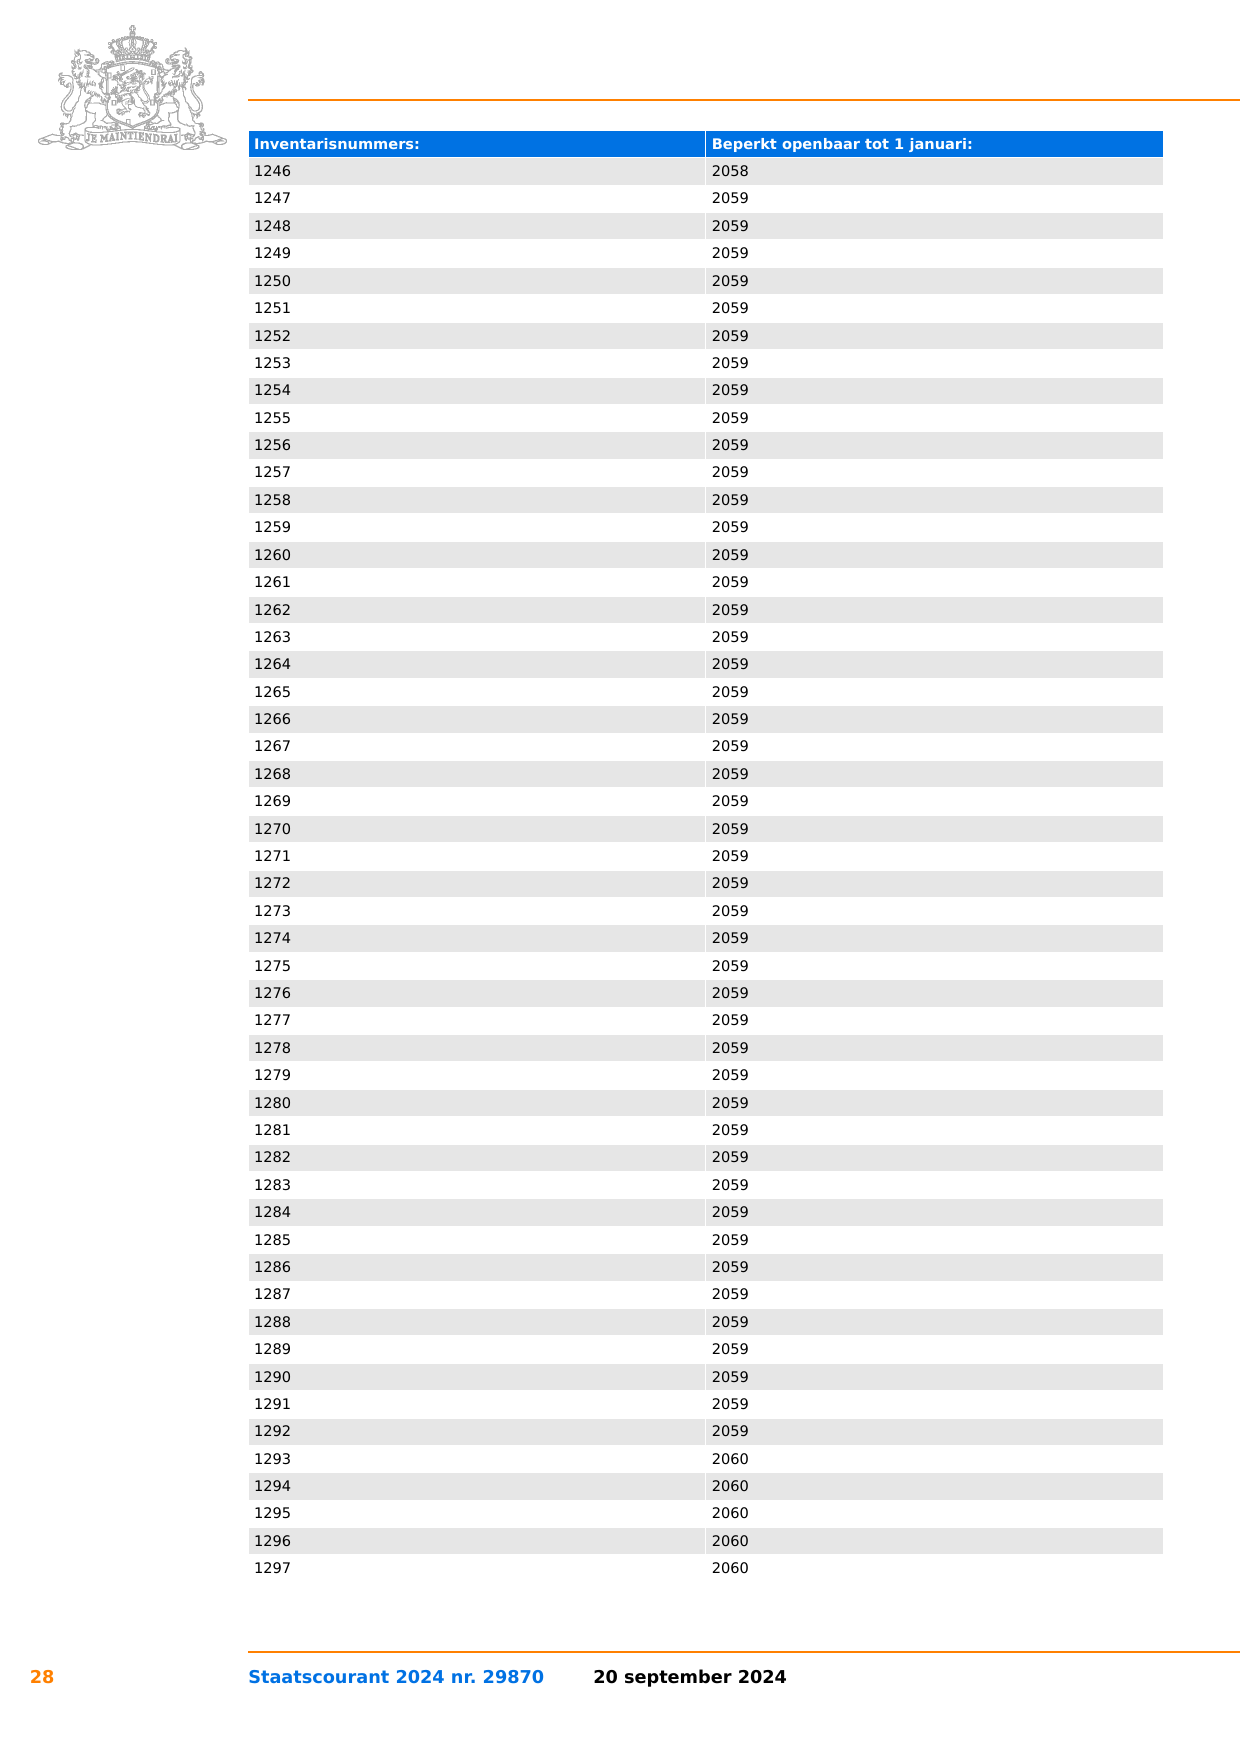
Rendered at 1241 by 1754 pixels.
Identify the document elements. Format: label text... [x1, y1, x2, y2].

table_cell 2059 [706, 789, 1163, 815]
table_cell 1286 [249, 1254, 705, 1281]
table_cell 2059 [706, 1145, 1163, 1171]
table_cell 2059 [706, 1199, 1163, 1226]
table_cell 2059 [706, 1090, 1163, 1116]
table_cell 2059 [706, 980, 1163, 1007]
table_cell 1278 [249, 1035, 705, 1061]
table_cell 2059 [706, 1336, 1163, 1363]
table_cell 2059 [706, 323, 1163, 349]
table_cell 2060 [706, 1501, 1163, 1527]
table_cell 2059 [706, 1254, 1163, 1281]
table_cell 2059 [706, 1063, 1163, 1089]
table_cell 1277 [249, 1008, 705, 1034]
table_cell 1272 [249, 871, 705, 897]
table_cell 1269 [249, 789, 705, 815]
table_cell 2059 [706, 378, 1163, 404]
table_cell 1268 [249, 761, 705, 787]
table_cell 1281 [249, 1117, 705, 1143]
table_cell 1265 [249, 679, 705, 705]
table_cell 1254 [249, 378, 705, 404]
table_cell 1252 [249, 323, 705, 349]
table_cell 2059 [706, 487, 1163, 513]
table_cell 1276 [249, 980, 705, 1007]
table_cell 2059 [706, 405, 1163, 431]
table_cell 1248 [249, 213, 705, 239]
table_cell 2059 [706, 542, 1163, 568]
table_cell 2059 [706, 213, 1163, 239]
table_cell 1263 [249, 624, 705, 650]
table_cell 1275 [249, 953, 705, 979]
table_cell 2059 [706, 186, 1163, 212]
table_cell 1273 [249, 898, 705, 924]
table_cell 1250 [249, 268, 705, 294]
table_cell 2059 [706, 515, 1163, 541]
table_cell 1271 [249, 843, 705, 869]
table_cell 2059 [706, 295, 1163, 322]
table_cell 2059 [706, 1227, 1163, 1253]
table_cell 2059 [706, 816, 1163, 842]
table_cell 1262 [249, 597, 705, 623]
table_cell 2059 [706, 1419, 1163, 1445]
table_cell 1256 [249, 432, 705, 459]
table_cell 1285 [249, 1227, 705, 1253]
table_cell 2060 [706, 1528, 1163, 1554]
table_cell 1294 [249, 1473, 705, 1500]
table_cell 2059 [706, 1282, 1163, 1308]
table_cell 2059 [706, 268, 1163, 294]
table_cell 2059 [706, 898, 1163, 924]
table_cell 2059 [706, 679, 1163, 705]
table_cell 1287 [249, 1282, 705, 1308]
table_cell 1251 [249, 295, 705, 322]
table_cell 1274 [249, 925, 705, 952]
table_cell 1247 [249, 186, 705, 212]
table_cell 2060 [706, 1446, 1163, 1472]
table_cell 1264 [249, 651, 705, 678]
table_cell 2059 [706, 651, 1163, 678]
table_cell 1260 [249, 542, 705, 568]
table_cell 1283 [249, 1172, 705, 1198]
table_cell 2059 [706, 350, 1163, 376]
table_cell 2059 [706, 1309, 1163, 1335]
table_cell 1290 [249, 1364, 705, 1390]
table_cell 2059 [706, 843, 1163, 869]
table_cell 1297 [249, 1556, 705, 1582]
table_cell 1249 [249, 241, 705, 267]
table_cell 1289 [249, 1336, 705, 1363]
table_cell 1284 [249, 1199, 705, 1226]
table_cell 2058 [706, 158, 1163, 185]
table_cell 2059 [706, 953, 1163, 979]
table_cell 2059 [706, 734, 1163, 760]
table_cell 1280 [249, 1090, 705, 1116]
table_cell 1267 [249, 734, 705, 760]
table_cell 2059 [706, 706, 1163, 733]
table_cell 2059 [706, 569, 1163, 596]
table_cell 1259 [249, 515, 705, 541]
table_cell 1292 [249, 1419, 705, 1445]
table_cell 1258 [249, 487, 705, 513]
table_cell 2059 [706, 1117, 1163, 1143]
picture [38, 25, 227, 150]
table_cell 1279 [249, 1063, 705, 1089]
table_cell 1288 [249, 1309, 705, 1335]
table_cell 1257 [249, 460, 705, 486]
table_cell 1282 [249, 1145, 705, 1171]
table_cell 2059 [706, 1364, 1163, 1390]
table_cell 2059 [706, 432, 1163, 459]
table_cell 2059 [706, 1391, 1163, 1417]
table_cell 2059 [706, 241, 1163, 267]
table_cell 1270 [249, 816, 705, 842]
table_cell 2059 [706, 1035, 1163, 1061]
table_cell 1246 [249, 158, 705, 185]
table_cell 2059 [706, 1172, 1163, 1198]
table_cell 1291 [249, 1391, 705, 1417]
table_cell 1293 [249, 1446, 705, 1472]
table_cell 1253 [249, 350, 705, 376]
table_cell 1266 [249, 706, 705, 733]
table_cell 2059 [706, 460, 1163, 486]
table_cell 2059 [706, 871, 1163, 897]
table_cell 2060 [706, 1556, 1163, 1582]
table_cell 1261 [249, 569, 705, 596]
table_header Inventarisnummers: [249, 131, 705, 157]
table_cell 2059 [706, 624, 1163, 650]
table_cell 2059 [706, 597, 1163, 623]
table_cell 1296 [249, 1528, 705, 1554]
table_cell 1295 [249, 1501, 705, 1527]
table_cell 2059 [706, 925, 1163, 952]
table_cell 2060 [706, 1473, 1163, 1500]
table_cell 2059 [706, 1008, 1163, 1034]
table_cell 2059 [706, 761, 1163, 787]
table_cell 1255 [249, 405, 705, 431]
table_header Beperkt openbaar tot 1 januari: [706, 131, 1163, 157]
